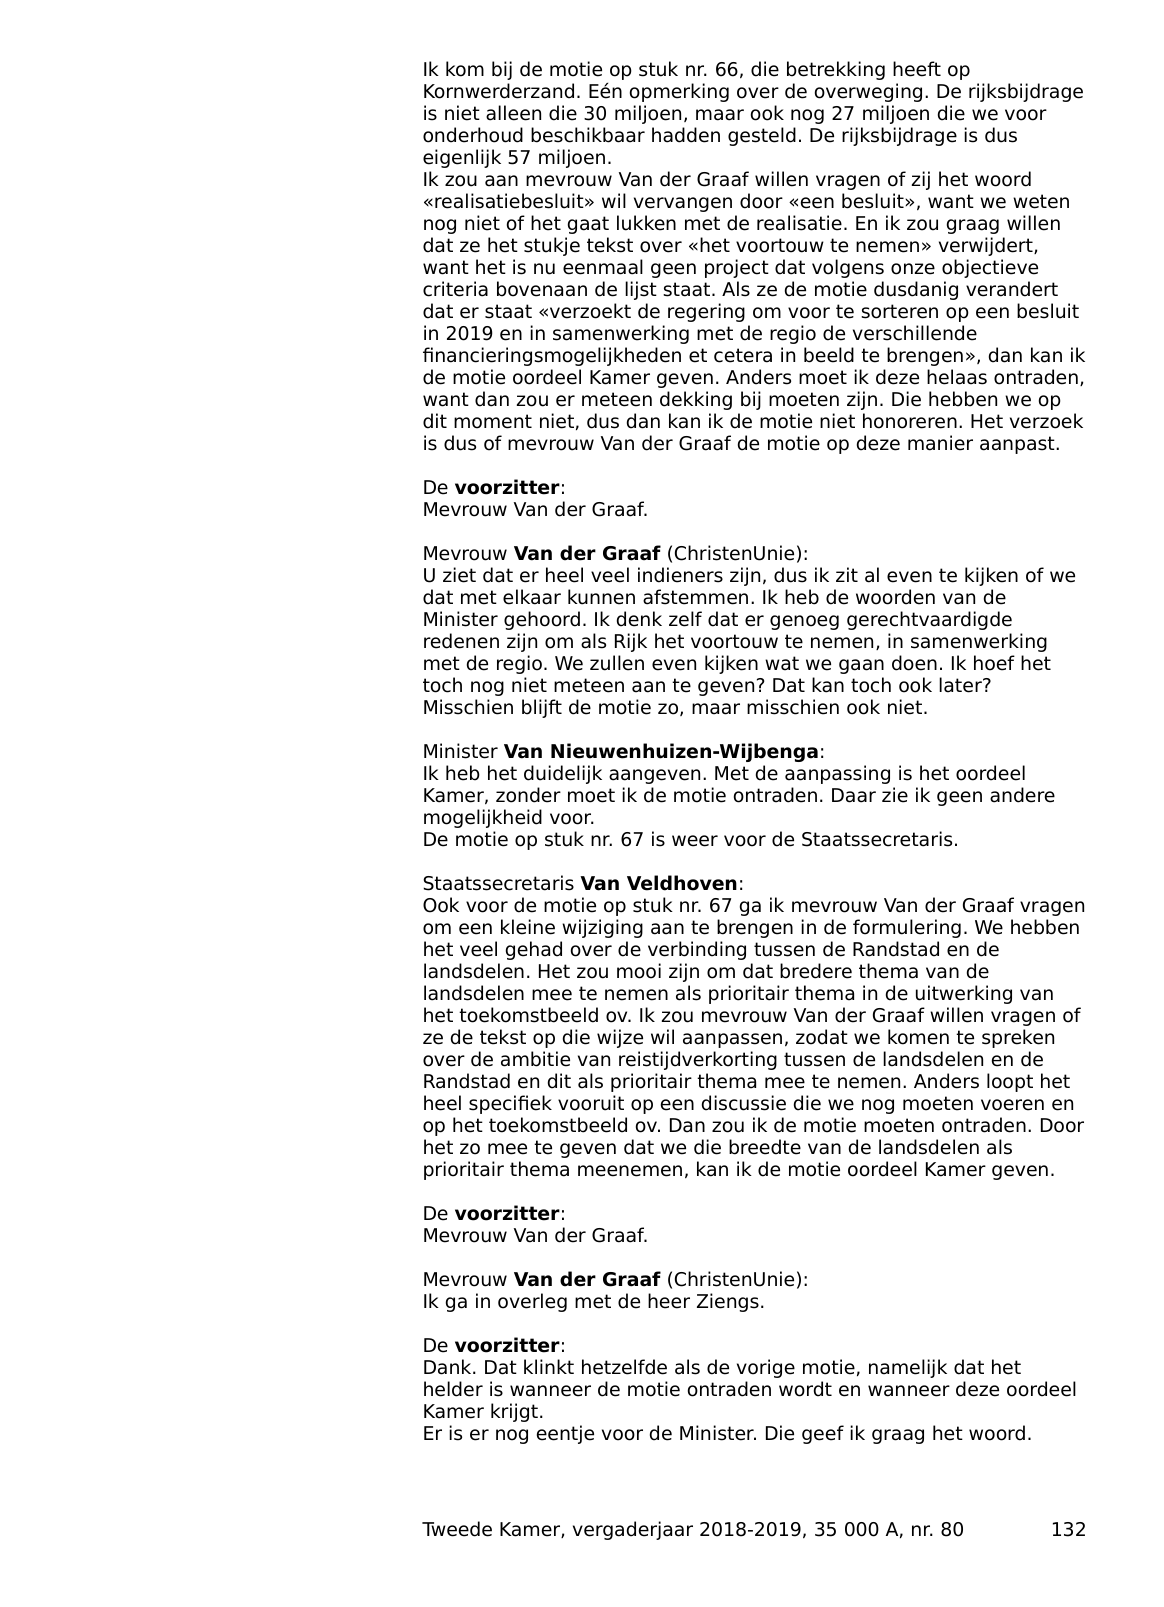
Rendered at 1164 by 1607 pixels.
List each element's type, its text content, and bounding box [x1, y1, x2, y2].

text Ik zou aan mevrouw Van der Graaf willen vragen of zij het woord «realisatiebesluit» wil vervangen door «een besluit», want we weten nog niet of het gaat lukken met de realisatie. En ik zou graag willen dat ze het stukje tekst over «het voortouw te nemen» verwijdert, want het is nu eenmaal geen project dat volgens onze objectieve criteria bovenaan de lijst staat. Als ze de motie dusdanig verandert dat er staat «verzoekt de regering om voor te sorteren op een besluit in 2019 en in samenwerking met de regio de verschillende financieringsmogelijkheden et cetera in beeld te brengen», dan kan ik de motie oordeel Kamer geven. Anders moet ik deze helaas ontraden, want dan zou er meteen dekking bij moeten zijn. Die hebben we op dit moment niet, dus dan kan ik de motie niet honoreren. Het verzoek is dus of mevrouw Van der Graaf de motie op deze manier aanpast. [422, 169, 1087, 455]
text Ook voor de motie op stuk nr. 67 ga ik mevrouw Van der Graaf vragen om een kleine wijziging aan te brengen in de formulering. We hebben het veel gehad over de verbinding tussen de Randstad en de landsdelen. Het zou mooi zijn om dat bredere thema van de landsdelen mee te nemen als prioritair thema in de uitwerking van het toekomstbeeld ov. Ik zou mevrouw Van der Graaf willen vragen of ze de tekst op die wijze wil aanpassen, zodat we komen te spreken over de ambitie van reistijdverkorting tussen de landsdelen en de Randstad en dit als prioritair thema mee te nemen. Anders loopt het heel specifiek vooruit op een discussie die we nog moeten voeren en op het toekomstbeeld ov. Dan zou ik de motie moeten ontraden. Door het zo mee te geven dat we die breedte van de landsdelen als prioritair thema meenemen, kan ik de motie oordeel Kamer geven. [422, 895, 1087, 1181]
text Mevrouw Van der Graaf (ChristenUnie): [422, 1269, 1087, 1291]
text U ziet dat er heel veel indieners zijn, dus ik zit al even te kijken of we dat met elkaar kunnen afstemmen. Ik heb de woorden van de Minister gehoord. Ik denk zelf dat er genoeg gerechtvaardigde redenen zijn om als Rijk het voortouw te nemen, in samenwerking met de regio. We zullen even kijken wat we gaan doen. Ik hoef het toch nog niet meteen aan te geven? Dat kan toch ook later? Misschien blijft de motie zo, maar misschien ook niet. [422, 565, 1087, 719]
text Mevrouw Van der Graaf (ChristenUnie): [422, 543, 1087, 565]
text Mevrouw Van der Graaf. [422, 499, 1087, 521]
text Staatssecretaris Van Veldhoven: [422, 873, 1087, 895]
text Mevrouw Van der Graaf. [422, 1225, 1087, 1247]
text Ik kom bij de motie op stuk nr. 66, die betrekking heeft op Kornwerderzand. Eén opmerking over de overweging. De rijksbijdrage is niet alleen die 30 miljoen, maar ook nog 27 miljoen die we voor onderhoud beschikbaar hadden gesteld. De rijksbijdrage is dus eigenlijk 57 miljoen. [422, 59, 1087, 169]
text De voorzitter: [422, 477, 1087, 499]
text Ik ga in overleg met de heer Ziengs. [422, 1291, 1087, 1313]
text Dank. Dat klinkt hetzelfde als de vorige motie, namelijk dat het helder is wanneer de motie ontraden wordt en wanneer deze oordeel Kamer krijgt. [422, 1357, 1087, 1423]
text Minister Van Nieuwenhuizen-Wijbenga: [422, 741, 1087, 763]
text De motie op stuk nr. 67 is weer voor de Staatssecretaris. [422, 829, 1087, 851]
text De voorzitter: [422, 1335, 1087, 1357]
text Er is er nog eentje voor de Minister. Die geef ik graag het woord. [422, 1423, 1087, 1445]
text Ik heb het duidelijk aangeven. Met de aanpassing is het oordeel Kamer, zonder moet ik de motie ontraden. Daar zie ik geen andere mogelijkheid voor. [422, 763, 1087, 829]
text De voorzitter: [422, 1203, 1087, 1225]
